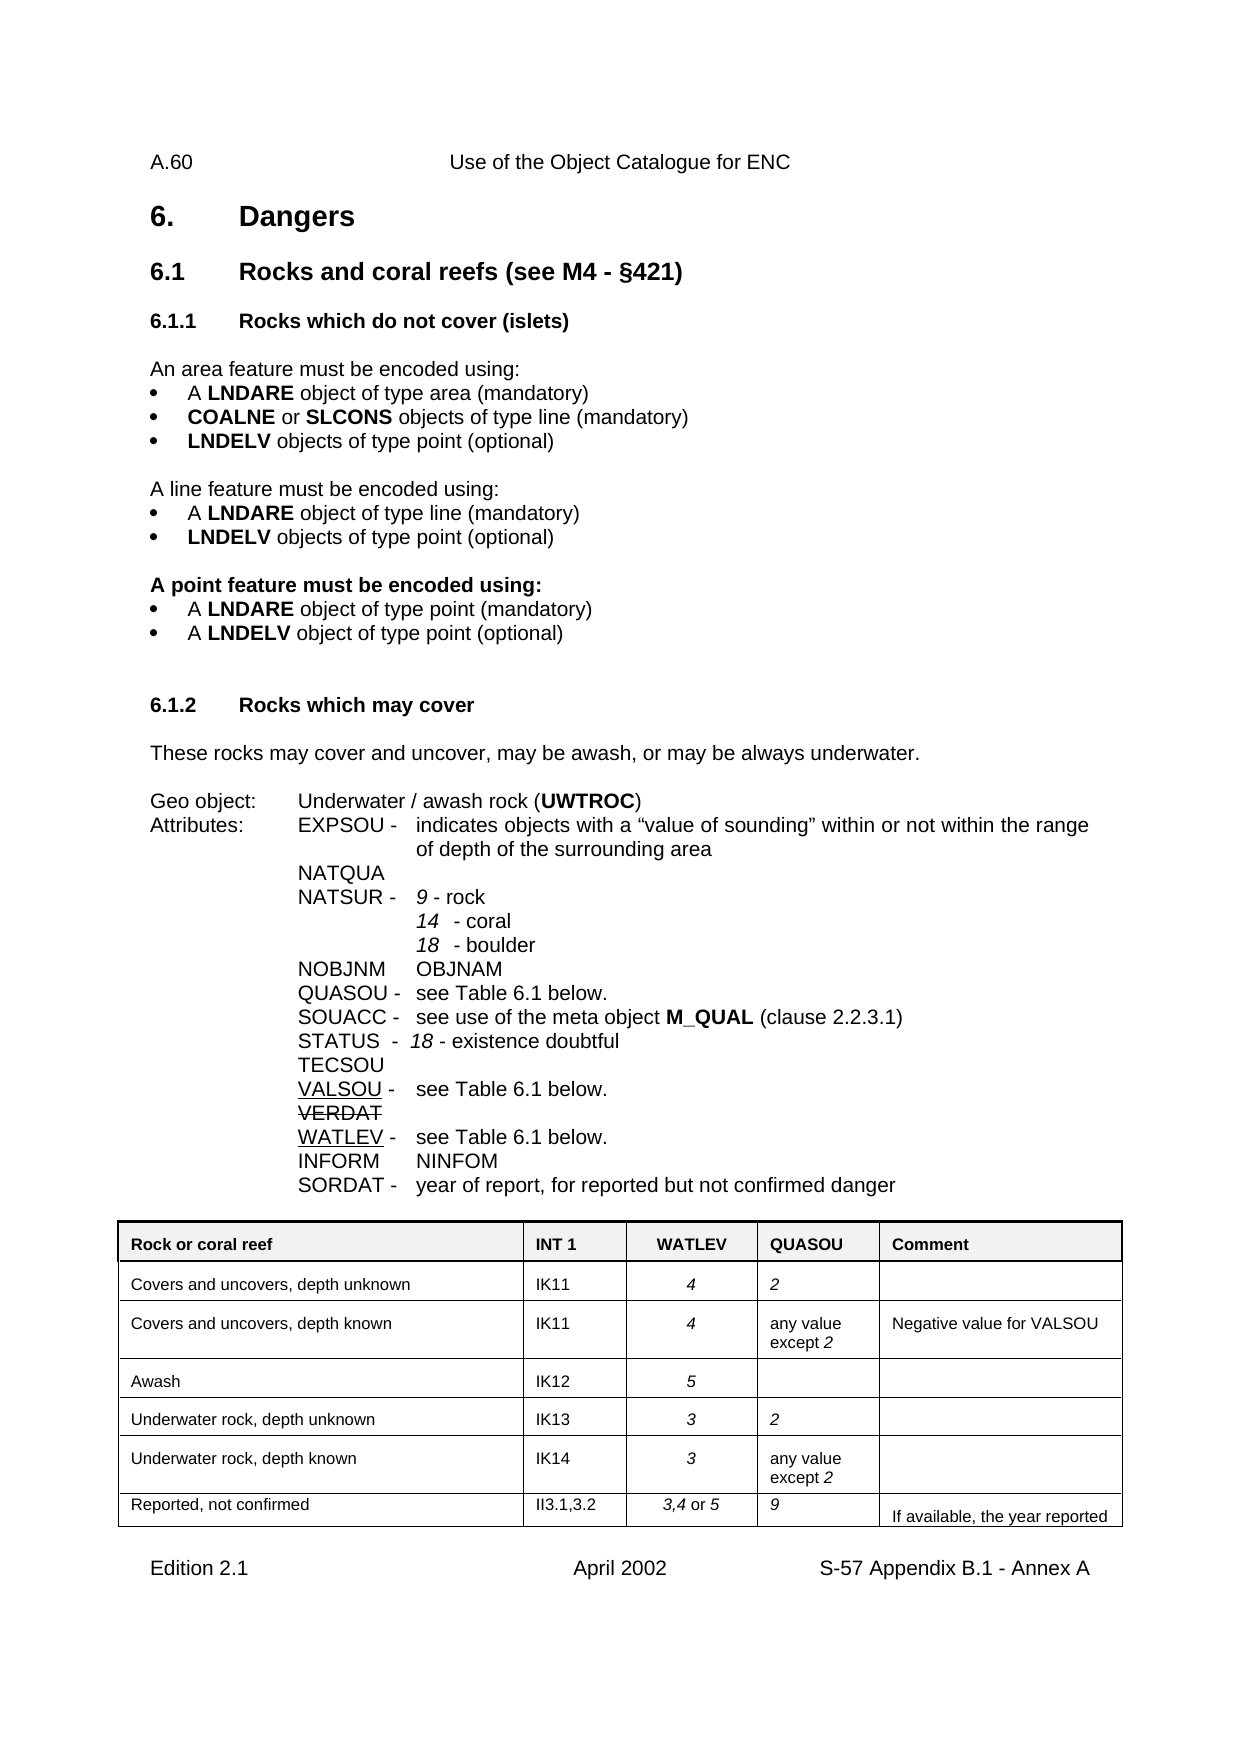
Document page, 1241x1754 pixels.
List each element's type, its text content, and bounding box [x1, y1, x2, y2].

list A LNDARE object of type point (mandatory) [150, 597, 1090, 621]
table_cell Awash [119, 1359, 523, 1397]
table_cell any value except 2 [758, 1436, 879, 1493]
table_cell Covers and uncovers, depth known [119, 1301, 523, 1358]
list A LNDELV object of type point (optional) [150, 621, 1090, 645]
table_cell 2 [758, 1398, 879, 1435]
text NATQUA [150, 861, 1090, 885]
table_cell [880, 1435, 1122, 1493]
text Attributes: EXPSOU - indicates objects with a “value of sounding” within or not within the range of depth of the surrounding area [150, 813, 1090, 861]
table_header Comment [880, 1223, 1121, 1260]
text TECSOU [150, 1053, 1090, 1077]
text NATSUR - 9 - rock [150, 885, 1090, 909]
table_cell IK11 [524, 1262, 626, 1300]
table_cell Reported, not confirmed [119, 1494, 523, 1526]
table_header Rock or coral reef [119, 1223, 523, 1260]
table_cell IK12 [524, 1359, 626, 1397]
table_header WATLEV [627, 1223, 757, 1260]
table_cell any value except 2 [758, 1301, 879, 1358]
table_cell 2 [758, 1262, 879, 1300]
table_cell [758, 1359, 879, 1397]
list COALNE or SLCONS objects of type line (mandatory) [150, 405, 1090, 429]
table_cell 4 [627, 1262, 757, 1300]
text INFORM NINFOM [150, 1148, 1090, 1172]
text VALSOU - see Table 6.1 below. [150, 1077, 1090, 1101]
table_cell IK11 [524, 1301, 626, 1358]
table_cell 5 [627, 1359, 757, 1397]
table_cell II3.1,3.2 [524, 1494, 626, 1526]
table_cell Underwater rock, depth unknown [119, 1398, 523, 1435]
subtitle 6.1 Rocks and coral reefs (see M4 - §421) [150, 256, 1090, 285]
text SORDAT - year of report, for reported but not confirmed danger [150, 1172, 1090, 1196]
list - coral [416, 909, 1090, 933]
text An area feature must be encoded using: [150, 357, 1090, 381]
list - boulder [416, 933, 1090, 957]
list LNDELV objects of type point (optional) [150, 429, 1090, 453]
list LNDELV objects of type point (optional) [150, 525, 1090, 549]
subtitle 6.1.1 Rocks which do not cover (islets) [150, 309, 1090, 333]
table_header INT 1 [524, 1223, 626, 1260]
table_header QUASOU [758, 1223, 879, 1260]
text A line feature must be encoded using: [150, 477, 1090, 501]
table_cell Underwater rock, depth known [119, 1436, 523, 1493]
table_cell 3 [627, 1436, 757, 1493]
table_cell [880, 1262, 1122, 1300]
table_cell Negative value for VALSOU [880, 1300, 1122, 1358]
text QUASOU - see Table 6.1 below. [150, 981, 1090, 1005]
subtitle 6. Dangers [150, 199, 1090, 232]
text VERDAT [150, 1101, 1090, 1124]
text NOBJNM OBJNAM [150, 957, 1090, 981]
table_cell 3 [627, 1398, 757, 1435]
text These rocks may cover and uncover, may be awash, or may be always underwater. [150, 741, 1090, 765]
text WATLEV - see Table 6.1 below. [150, 1124, 1090, 1148]
table_cell Covers and uncovers, depth unknown [119, 1261, 523, 1300]
list A LNDARE object of type line (mandatory) [150, 501, 1090, 525]
table_cell 9 [758, 1494, 879, 1526]
table_cell IK14 [524, 1436, 626, 1493]
table_cell If available, the year reported [880, 1493, 1122, 1526]
table_cell [880, 1358, 1122, 1397]
table_cell 4 [627, 1301, 757, 1358]
table_cell IK13 [524, 1398, 626, 1435]
table_cell [880, 1397, 1122, 1435]
table_cell 3,4 or 5 [627, 1494, 757, 1526]
text Geo object: Underwater / awash rock (UWTROC) [150, 789, 1090, 813]
text STATUS - 18 - existence doubtful [150, 1029, 1090, 1053]
text SOUACC - see use of the meta object M_QUAL (clause 2.2.3.1) [150, 1005, 1090, 1029]
text A point feature must be encoded using: [150, 573, 1090, 597]
list A LNDARE object of type area (mandatory) [150, 381, 1090, 405]
subtitle 6.1.2 Rocks which may cover [150, 693, 1090, 717]
